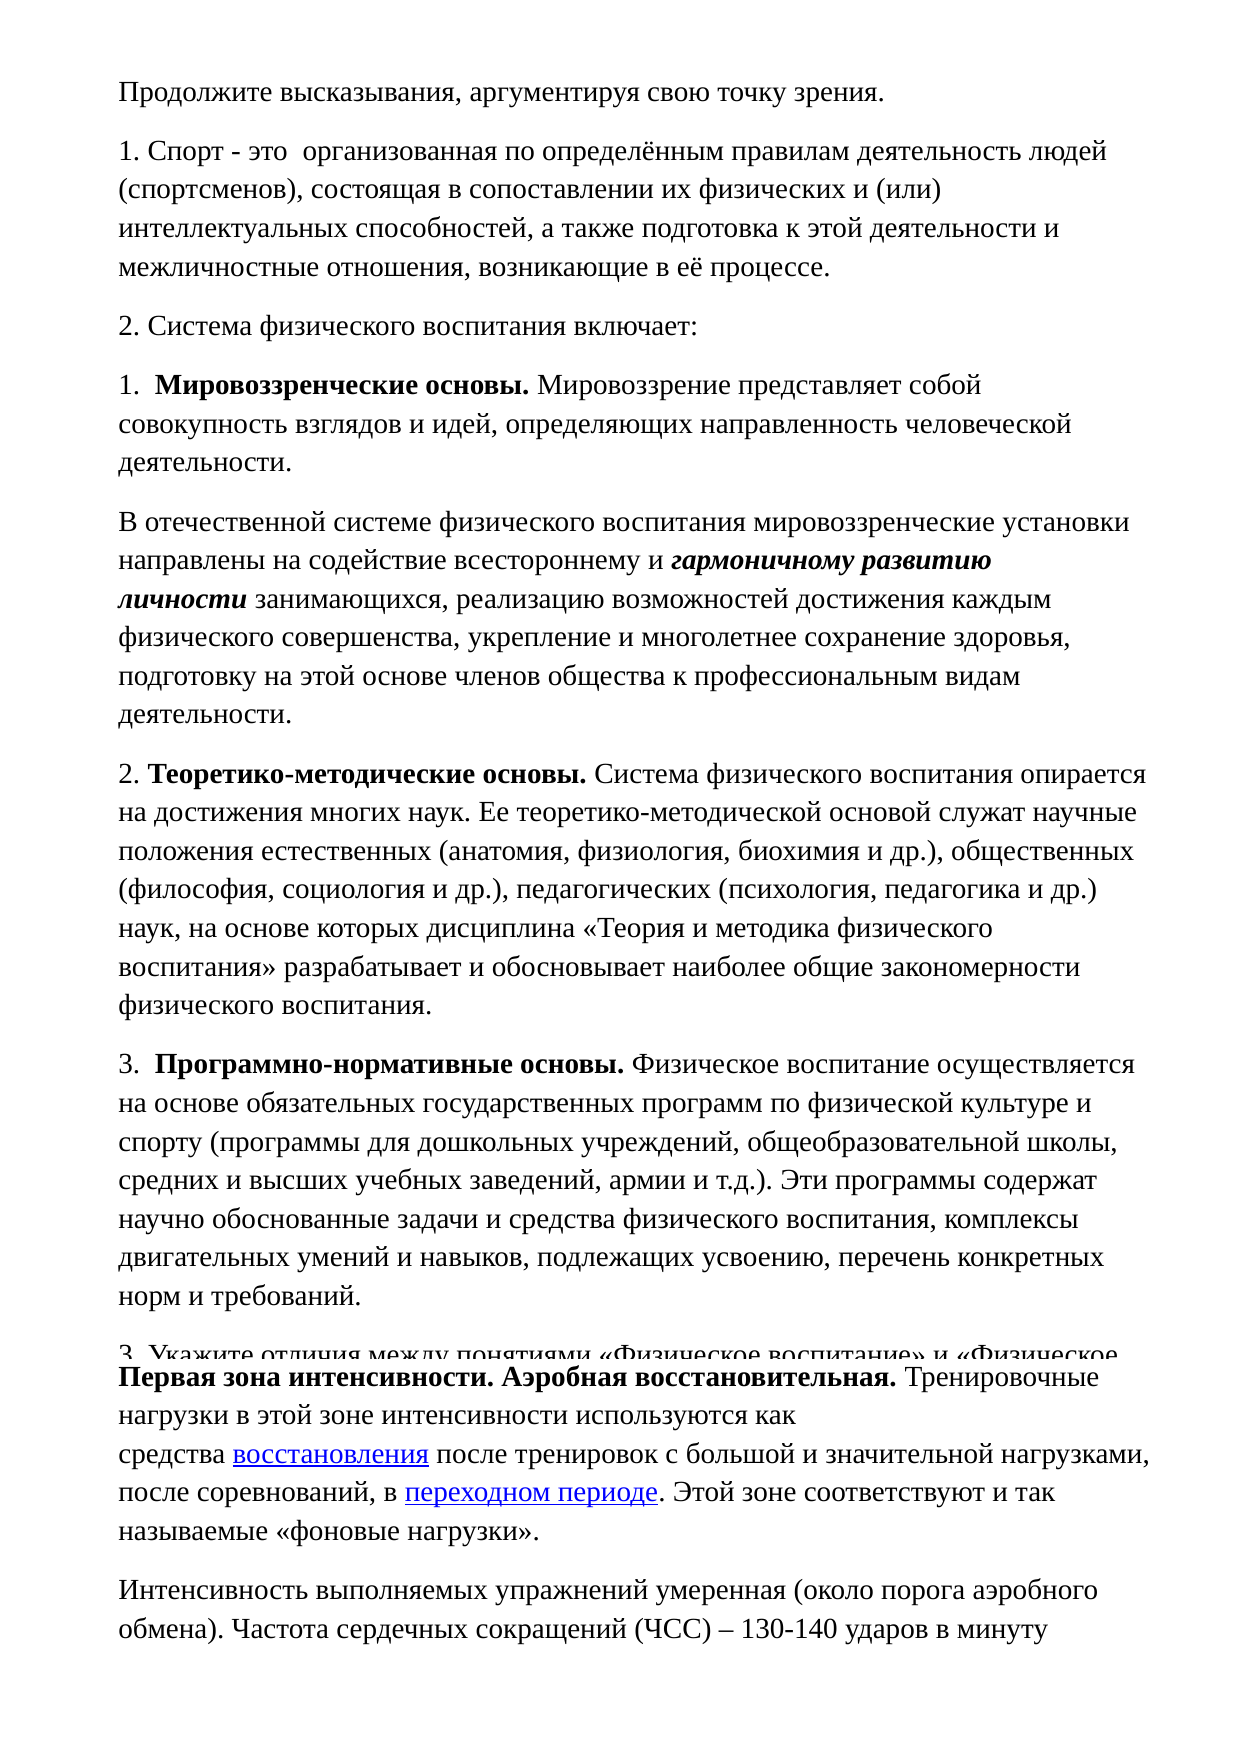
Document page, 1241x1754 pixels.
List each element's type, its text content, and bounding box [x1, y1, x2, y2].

text Интенсивность выполняемых упражнений умеренная (около порога аэробного обмена). Частота сердечных сокращений (ЧСС) – 130-140 ударов в минуту [118, 1572, 1152, 1644]
text Первая зона интенсивности. Аэробная восстановительная. Тренировочные нагрузки в этой зоне интенсивности используются как средства восстановления после тренировок с большой и значительной нагрузками, после соревнований, в переходном периоде. Этой зоне соответствуют и так называемые «фоновые нагрузки». [118, 1359, 1152, 1547]
